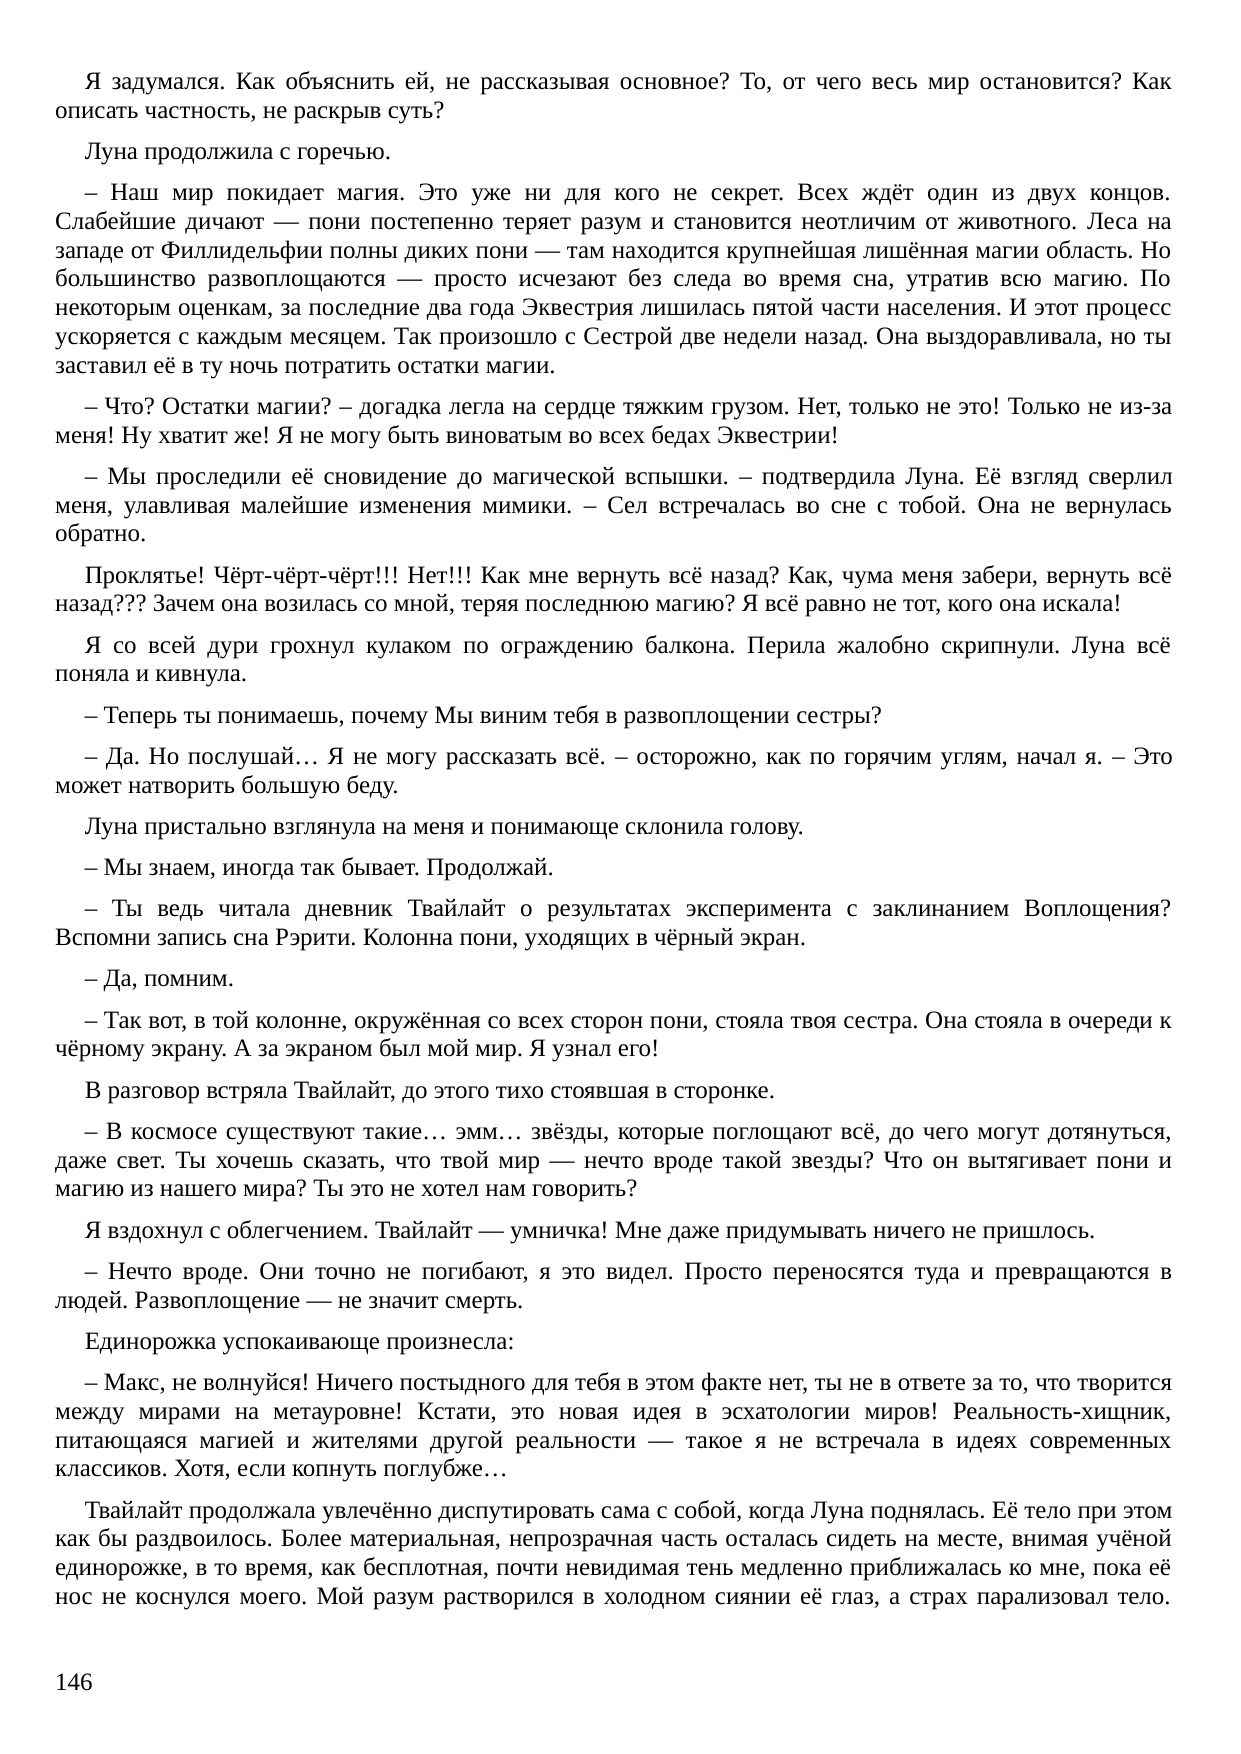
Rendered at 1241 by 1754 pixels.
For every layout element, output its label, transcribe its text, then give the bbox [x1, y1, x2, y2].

text – Теперь ты понимаешь, почему Мы виним тебя в развоплощении сестры? [55, 700, 1173, 728]
text Твайлайт продолжала увлечённо диспутировать сама с собой, когда Луна поднялась. Её тело при этом как бы раздвоилось. Более материальная, непрозрачная часть осталась сидеть на месте, внимая учёной единорожке, в то время, как бесплотная, почти невидимая тень медленно приближалась ко мне, пока её нос не коснулся моего. Мой разум растворился в холодном сиянии её глаз, а страх парализовал тело. [55, 1495, 1173, 1610]
text – Ты ведь читала дневник Твайлайт о результатах эксперимента с заклинанием Воплощения? Вспомни запись сна Рэрити. Колонна пони, уходящих в чёрный экран. [55, 893, 1173, 951]
text – Так вот, в той колонне, окружённая со всех сторон пони, стояла твоя сестра. Она стояла в очереди к чёрному экрану. А за экраном был мой мир. Я узнал его! [55, 1005, 1173, 1062]
text – Да, помним. [55, 963, 1173, 992]
text Единорожка успокаивающе произнесла: [55, 1326, 1173, 1355]
text – В космосе существуют такие… эмм… звёзды, которые поглощают всё, до чего могут дотянуться, даже свет. Ты хочешь сказать, что твой мир — нечто вроде такой звезды? Что он вытягивает пони и магию из нашего мира? Ты это не хотел нам говорить? [55, 1116, 1173, 1202]
text Проклятье! Чёрт-чёрт-чёрт!!! Нет!!! Как мне вернуть всё назад? Как, чума меня забери, вернуть всё назад??? Зачем она возилась со мной, теряя последнюю магию? Я всё равно не тот, кого она искала! [55, 560, 1173, 617]
text – Мы знаем, иногда так бывает. Продолжай. [55, 852, 1173, 881]
text – Макс, не волнуйся! Ничего постыдного для тебя в этом факте нет, ты не в ответе за то, что творится между мирами на метауровне! Кстати, это новая идея в эсхатологии миров! Реальность-хищник, питающаяся магией и жителями другой реальности — такое я не встречала в идеях современных классиков. Хотя, если копнуть поглубже… [55, 1367, 1173, 1482]
text Луна продолжила с горечью. [55, 136, 1173, 165]
text – Мы проследили её сновидение до магической вспышки. – подтвердила Луна. Её взгляд сверлил меня, улавливая малейшие изменения мимики. – Сел встречалась во сне с тобой. Она не вернулась обратно. [55, 461, 1173, 547]
text Я вздохнул с облегчением. Твайлайт — умничка! Мне даже придумывать ничего не пришлось. [55, 1215, 1173, 1243]
text Луна пристально взглянула на меня и понимающе склонила голову. [55, 811, 1173, 840]
text В разговор встряла Твайлайт, до этого тихо стоявшая в сторонке. [55, 1075, 1173, 1103]
text – Да. Но послушай… Я не могу рассказать всё. – осторожно, как по горячим углям, начал я. – Это может натворить большую беду. [55, 741, 1173, 798]
text Я задумался. Как объяснить ей, не рассказывая основное? То, от чего весь мир остановится? Как описать частность, не раскрыв суть? [55, 66, 1173, 123]
text – Наш мир покидает магия. Это уже ни для кого не секрет. Всех ждёт один из двух концов. Слабейшие дичают — пони постепенно теряет разум и становится неотличим от животного. Леса на западе от Филлидельфии полны диких пони — там находится крупнейшая лишённая магии область. Но большинство развоплощаются — просто исчезают без следа во время сна, утратив всю магию. По некоторым оценкам, за последние два года Эквестрия лишилась пятой части населения. И этот процесс ускоряется с каждым месяцем. Так произошло с Сестрой две недели назад. Она выздоравливала, но ты заставил её в ту ночь потратить остатки магии. [55, 177, 1173, 378]
text – Нечто вроде. Они точно не погибают, я это видел. Просто переносятся туда и превращаются в людей. Развоплощение — не значит смерть. [55, 1256, 1173, 1313]
text – Что? Остатки магии? – догадка легла на сердце тяжким грузом. Нет, только не это! Только не из-за меня! Ну хватит же! Я не могу быть виноватым во всех бедах Эквестрии! [55, 391, 1173, 448]
text Я со всей дури грохнул кулаком по ограждению балкона. Перила жалобно скрипнули. Луна всё поняла и кивнула. [55, 630, 1173, 687]
